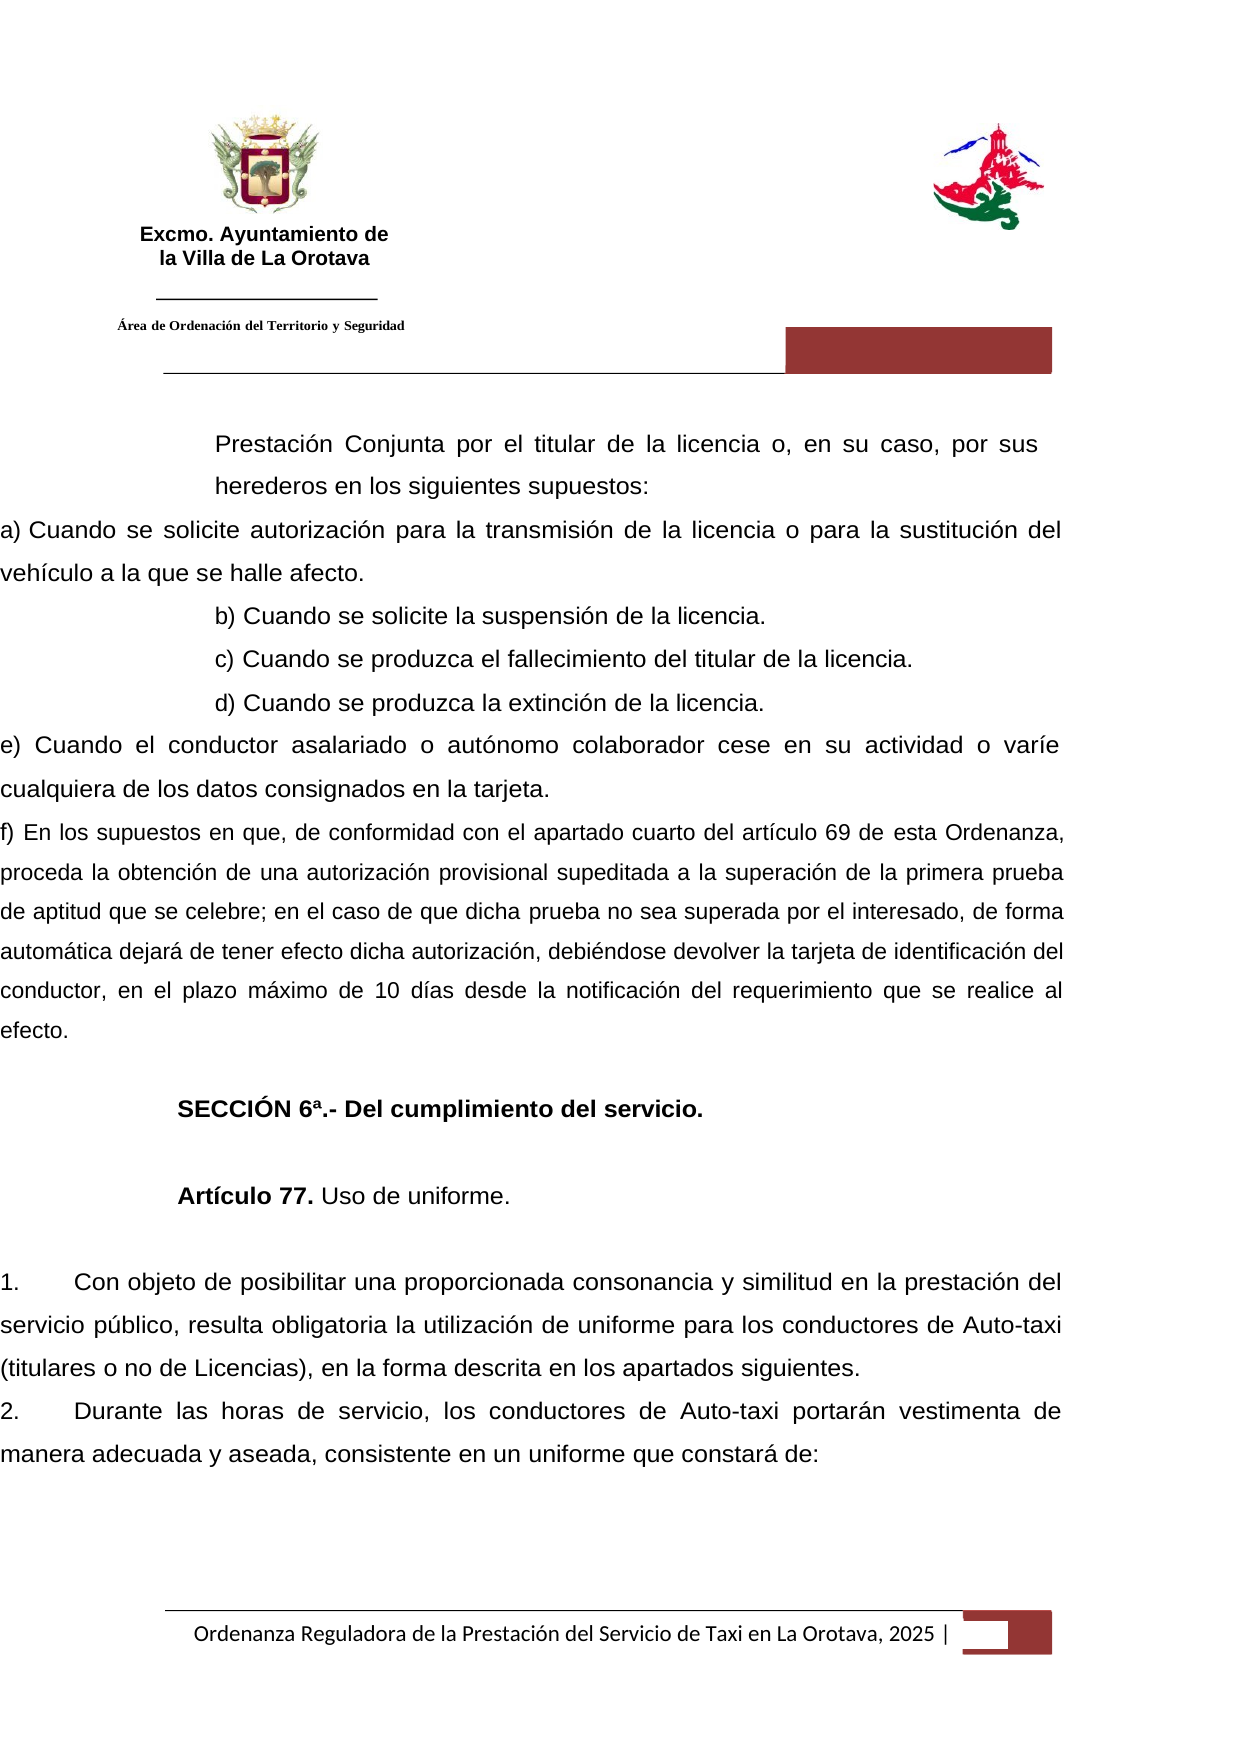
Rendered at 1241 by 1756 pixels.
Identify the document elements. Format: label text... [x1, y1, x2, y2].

list Cuando se solicite la suspensión de la licencia. [214, 602, 1093, 629]
list Cuando se produzca la extinción de la licencia. [214, 688, 1093, 716]
text Artículo 77. Uso de uniforme. [177, 1182, 1093, 1209]
text Prestación Conjunta por el titular de la licencia o, en su caso, por sus herederos en los siguientes supuestos: [214, 429, 1093, 500]
list En los supuestos en que, de conformidad con el apartado cuarto del artículo 69 de esta Ordenanza, proceda la obtención de una autorización provisional supeditada a la superación de la primera prueba de aptitud que se celebre; en el caso de que dicha prueba no sea superada por el interesado, de forma automática dejará de tener efecto dicha autorización, debiéndose devolver la tarjeta de identificación del conductor, en el plazo máximo de 10 días desde la notificación del requerimiento que se realice al efecto. [0, 818, 1064, 1043]
list Durante las horas de servicio, los conductores de Auto-taxi portarán vestimenta de manera adecuada y aseada, consistente en un uniforme que constará de: [0, 1397, 1063, 1468]
list Cuando se solicite autorización para la transmisión de la licencia o para la sustitución del vehículo a la que se halle afecto. [0, 516, 1062, 586]
list Cuando el conductor asalariado o autónomo colaborador cese en su actividad o varíe cualquiera de los datos consignados en la tarjeta. [0, 731, 1062, 802]
list Con objeto de posibilitar una proporcionada consonancia y similitud en la prestación del servicio público, resulta obligatoria la utilización de uniforme para los conductores de Auto-taxi (titulares o no de Licencias), en la forma descrita en los apartados siguientes. [0, 1268, 1062, 1381]
text SECCIÓN 6ª.- Del cumplimiento del servicio. [177, 1095, 1093, 1123]
list Cuando se produzca el fallecimiento del titular de la licencia. [214, 645, 1093, 672]
